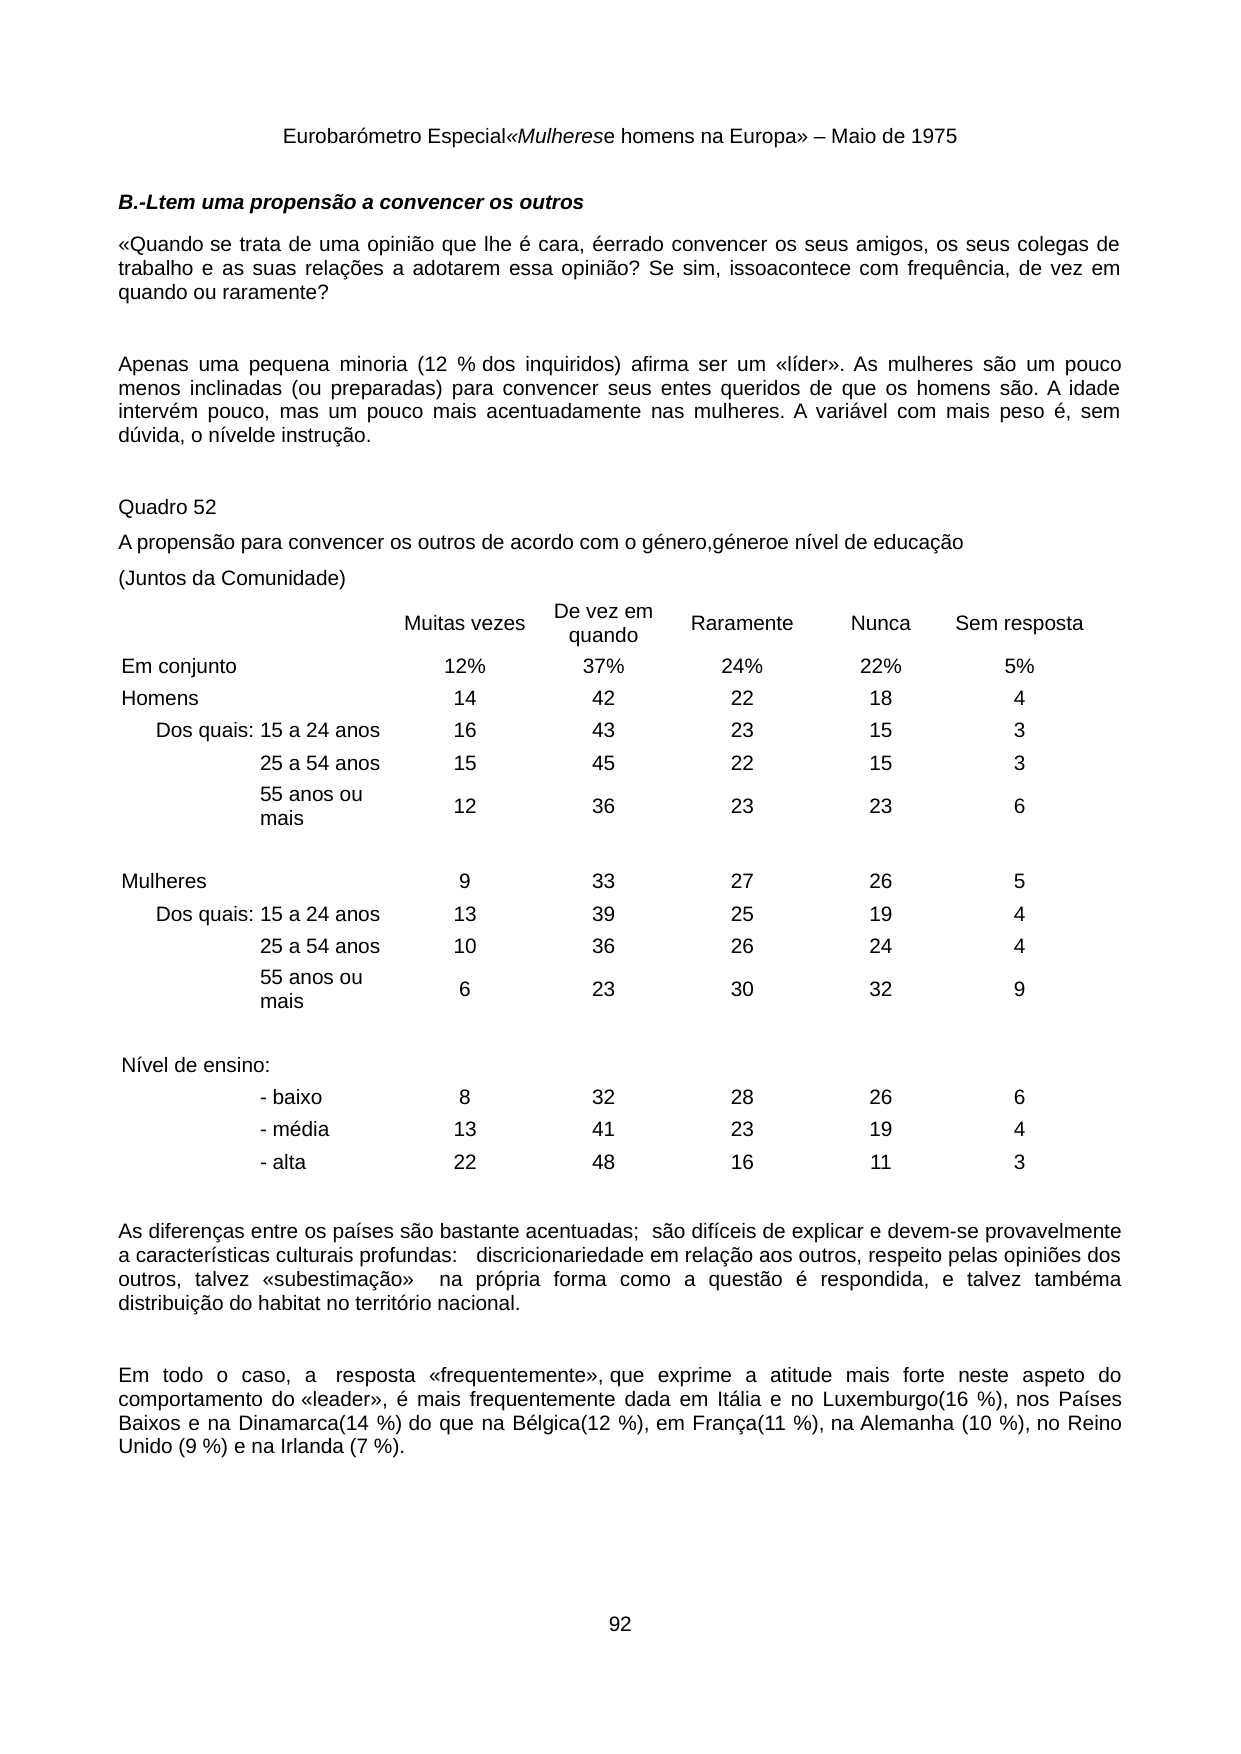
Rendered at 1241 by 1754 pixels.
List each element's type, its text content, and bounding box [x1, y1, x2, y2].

table_cell [811, 1048, 950, 1081]
table_cell 5% [950, 649, 1089, 682]
table_cell 19 [811, 1113, 950, 1146]
table_cell 22 [673, 746, 811, 779]
table_cell 12 [395, 779, 534, 833]
table_cell 9 [950, 962, 1089, 1016]
table_cell [257, 649, 395, 682]
table_cell - média [257, 1113, 395, 1146]
table_cell 32 [811, 962, 950, 1016]
table_cell [118, 1113, 257, 1146]
table_header Nunca [811, 596, 950, 649]
table_cell 41 [534, 1113, 673, 1146]
table_cell [118, 779, 257, 833]
table_cell [811, 833, 950, 865]
table_cell 55 anos ou mais [257, 962, 395, 1016]
table_cell [118, 962, 257, 1016]
table_cell 8 [395, 1081, 534, 1113]
table_header Muitas vezes [395, 596, 534, 649]
table_cell [118, 1146, 257, 1178]
table_header [257, 596, 395, 649]
table_cell 45 [534, 746, 673, 779]
table_cell [673, 1048, 811, 1081]
table_cell 4 [950, 930, 1089, 962]
table_cell 15 [395, 746, 534, 779]
table_cell [257, 682, 395, 714]
table_cell 5 [950, 865, 1089, 897]
table_cell 15 [811, 746, 950, 779]
table_cell [950, 1048, 1089, 1081]
table_cell 13 [395, 898, 534, 930]
table_cell 14 [395, 682, 534, 714]
table_cell 33 [534, 865, 673, 897]
table_cell 15 a 24 anos [257, 898, 395, 930]
table_cell 23 [811, 779, 950, 833]
text As diferenças entre os países são bastante acentuadas; são difíceis de explicar e devem-se provavelmente a características culturais profundas: discricionariedade em relação aos outros, respeito pelas opiniões dos outros, talvez «subestimação» na própria forma como a questão é respondida, e talvez tambéma distribuição do habitat no território nacional. [118, 1219, 1122, 1315]
table_cell 12% [395, 649, 534, 682]
table_cell [950, 1016, 1089, 1048]
table_cell 25 a 54 anos [257, 746, 395, 779]
table_cell [673, 833, 811, 865]
table_header Raramente [673, 596, 811, 649]
table_cell 36 [534, 779, 673, 833]
table_cell - baixo [257, 1081, 395, 1113]
table_cell [673, 1016, 811, 1048]
table_cell 11 [811, 1146, 950, 1178]
table_header Sem resposta [950, 596, 1089, 649]
table_cell 27 [673, 865, 811, 897]
table_cell 18 [811, 682, 950, 714]
table_cell Dos quais: [118, 714, 257, 746]
table_cell 23 [534, 962, 673, 1016]
table_cell [118, 1081, 257, 1113]
table_cell [118, 1016, 257, 1048]
table_cell 4 [950, 1113, 1089, 1146]
table_cell 23 [673, 1113, 811, 1146]
table_cell 23 [673, 714, 811, 746]
table_cell 26 [811, 1081, 950, 1113]
table_cell [118, 833, 257, 865]
table_cell 15 a 24 anos [257, 714, 395, 746]
table_cell 4 [950, 682, 1089, 714]
table_cell 25 a 54 anos [257, 930, 395, 962]
table_cell 55 anos ou mais [257, 779, 395, 833]
table_cell [534, 833, 673, 865]
text (Juntos da Comunidade) [118, 566, 1122, 590]
text «Quando se trata de uma opinião que lhe é cara, éerrado convencer os seus amigos, os seus colegas de trabalho e as suas relações a adotarem essa opinião? Se sim, issoacontece com frequência, de vez em quando ou raramente? [118, 232, 1122, 304]
table_cell 4 [950, 898, 1089, 930]
table_cell Mulheres [118, 865, 257, 897]
table_cell [118, 746, 257, 779]
table_cell 3 [950, 746, 1089, 779]
table_cell [118, 930, 257, 962]
table_cell 22% [811, 649, 950, 682]
table_cell 25 [673, 898, 811, 930]
table_header [118, 596, 257, 649]
table_cell 19 [811, 898, 950, 930]
table_cell 43 [534, 714, 673, 746]
table_cell 36 [534, 930, 673, 962]
table_cell 9 [395, 865, 534, 897]
table_cell 6 [395, 962, 534, 1016]
table_cell 28 [673, 1081, 811, 1113]
table_cell 15 [811, 714, 950, 746]
table_cell 16 [395, 714, 534, 746]
table_cell 24 [811, 930, 950, 962]
table_header De vez em quando [534, 596, 673, 649]
text Apenas uma pequena minoria (12 % dos inquiridos) afirma ser um «líder». As mulheres são um pouco menos inclinadas (ou preparadas) para convencer seus entes queridos de que os homens são. A idade intervém pouco, mas um pouco mais acentuadamente nas mulheres. A variável com mais peso é, sem dúvida, o nívelde instrução. [118, 351, 1122, 447]
table_cell [257, 833, 395, 865]
table_cell 6 [950, 1081, 1089, 1113]
table_cell 48 [534, 1146, 673, 1178]
table_cell [534, 1016, 673, 1048]
subtitle B.-Ltem uma propensão a convencer os outros [118, 190, 1122, 214]
table_cell 13 [395, 1113, 534, 1146]
table_cell Dos quais: [118, 898, 257, 930]
table_cell 22 [395, 1146, 534, 1178]
table_cell 26 [673, 930, 811, 962]
text A propensão para convencer os outros de acordo com o género,géneroe nível de educação [118, 530, 1122, 554]
table_cell 16 [673, 1146, 811, 1178]
table_cell Homens [118, 682, 257, 714]
table_cell 26 [811, 865, 950, 897]
table_cell 6 [950, 779, 1089, 833]
table_cell 23 [673, 779, 811, 833]
table_cell 3 [950, 1146, 1089, 1178]
table_cell Em conjunto [118, 649, 257, 682]
table_cell [950, 833, 1089, 865]
text Em todo o caso, a resposta «frequentemente», que exprime a atitude mais forte neste aspeto do comportamento do «leader», é mais frequentemente dada em Itália e no Luxemburgo(16 %), nos Países Baixos e na Dinamarca(14 %) do que na Bélgica(12 %), em França(11 %), na Alemanha (10 %), no Reino Unido (9 %) e na Irlanda (7 %). [118, 1362, 1122, 1458]
table_cell 32 [534, 1081, 673, 1113]
table_cell 37% [534, 649, 673, 682]
table_cell [534, 1048, 673, 1081]
table_cell 3 [950, 714, 1089, 746]
table_cell [257, 865, 395, 897]
table_cell 10 [395, 930, 534, 962]
table_cell 30 [673, 962, 811, 1016]
table_cell [395, 1016, 534, 1048]
table_cell [395, 1048, 534, 1081]
table_cell 39 [534, 898, 673, 930]
table_cell Nível de ensino: [118, 1048, 395, 1081]
table_cell [257, 1016, 395, 1048]
text Quadro 52 [118, 494, 1122, 518]
table_cell 22 [673, 682, 811, 714]
table_cell 24% [673, 649, 811, 682]
table_cell [395, 833, 534, 865]
table_cell - alta [257, 1146, 395, 1178]
table_cell 42 [534, 682, 673, 714]
table_cell [811, 1016, 950, 1048]
